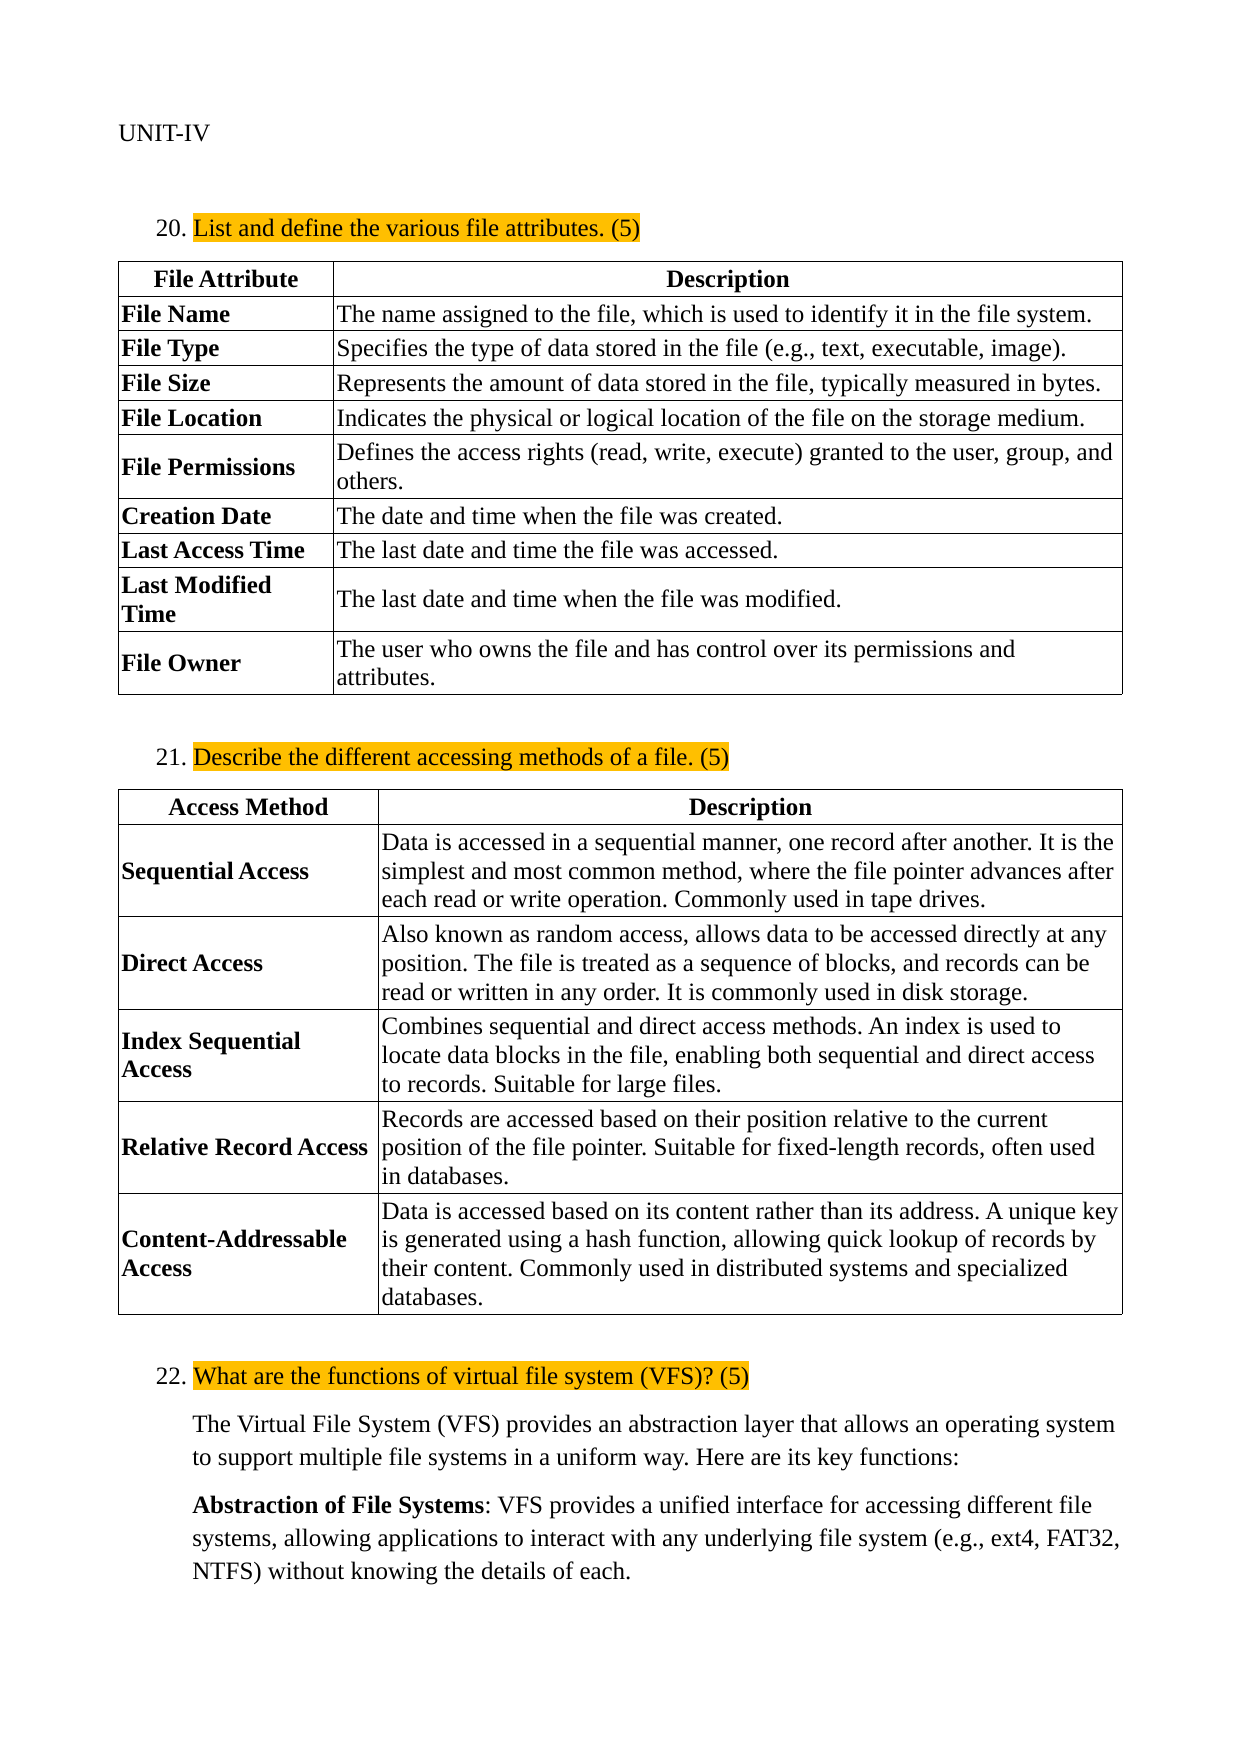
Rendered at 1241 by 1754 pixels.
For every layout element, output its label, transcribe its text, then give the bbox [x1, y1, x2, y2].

table_cell The user who owns the file and has control over its permissions and attributes. [334, 632, 1122, 694]
table_cell File Permissions [119, 435, 333, 498]
list Describe the different accessing methods of a file. (5) [156, 742, 1122, 771]
table_header Access Method [119, 790, 378, 824]
table_cell The date and time when the file was created. [334, 499, 1122, 532]
table_cell File Owner [119, 632, 333, 694]
table_cell Records are accessed based on their position relative to the current position of the file pointer. Suitable for fixed-length records, often used in databases. [379, 1102, 1122, 1193]
table_cell Relative Record Access [119, 1102, 378, 1193]
table_cell File Name [119, 297, 333, 330]
table_cell Data is accessed based on its content rather than its address. A unique key is generated using a hash function, allowing quick lookup of records by their content. Commonly used in distributed systems and specialized databases. [379, 1194, 1122, 1314]
table_cell Last Modified Time [119, 568, 333, 631]
text Abstraction of File Systems: VFS provides a unified interface for accessing different file systems, allowing applications to interact with any underlying file system (e.g., ext4, FAT32, NTFS) without knowing the details of each. [192, 1490, 1122, 1584]
table_cell The name assigned to the file, which is used to identify it in the file system. [334, 297, 1122, 330]
table_cell Represents the amount of data stored in the file, typically measured in bytes. [334, 366, 1122, 400]
table_header Description [379, 790, 1122, 824]
table_cell Index Sequential Access [119, 1010, 378, 1101]
table_cell Creation Date [119, 499, 333, 532]
table_cell Specifies the type of data stored in the file (e.g., text, executable, image). [334, 331, 1122, 365]
table_cell Last Access Time [119, 534, 333, 567]
text UNIT-IV [118, 118, 1122, 147]
table_cell Combines sequential and direct access methods. An index is used to locate data blocks in the file, enabling both sequential and direct access to records. Suitable for large files. [379, 1010, 1122, 1101]
list What are the functions of virtual file system (VFS)? (5) [156, 1361, 1122, 1390]
text The Virtual File System (VFS) provides an abstraction layer that allows an operating system to support multiple file systems in a uniform way. Here are its key functions: [192, 1409, 1122, 1471]
table_cell The last date and time the file was accessed. [334, 534, 1122, 567]
table_cell File Location [119, 401, 333, 434]
table_cell Indicates the physical or logical location of the file on the storage medium. [334, 401, 1122, 434]
table_cell Content-Addressable Access [119, 1194, 378, 1314]
table_header File Attribute [119, 262, 333, 296]
table_cell Sequential Access [119, 825, 378, 916]
table_cell Direct Access [119, 917, 378, 1008]
table_cell File Type [119, 331, 333, 365]
table_cell Data is accessed in a sequential manner, one record after another. It is the simplest and most common method, where the file pointer advances after each read or write operation. Commonly used in tape drives. [379, 825, 1122, 916]
table_header Description [334, 262, 1122, 296]
table_cell Defines the access rights (read, write, execute) granted to the user, group, and others. [334, 435, 1122, 498]
list List and define the various file attributes. (5) [156, 213, 1122, 242]
table_cell Also known as random access, allows data to be accessed directly at any position. The file is treated as a sequence of blocks, and records can be read or written in any order. It is commonly used in disk storage. [379, 917, 1122, 1008]
table_cell The last date and time when the file was modified. [334, 568, 1122, 631]
table_cell File Size [119, 366, 333, 400]
